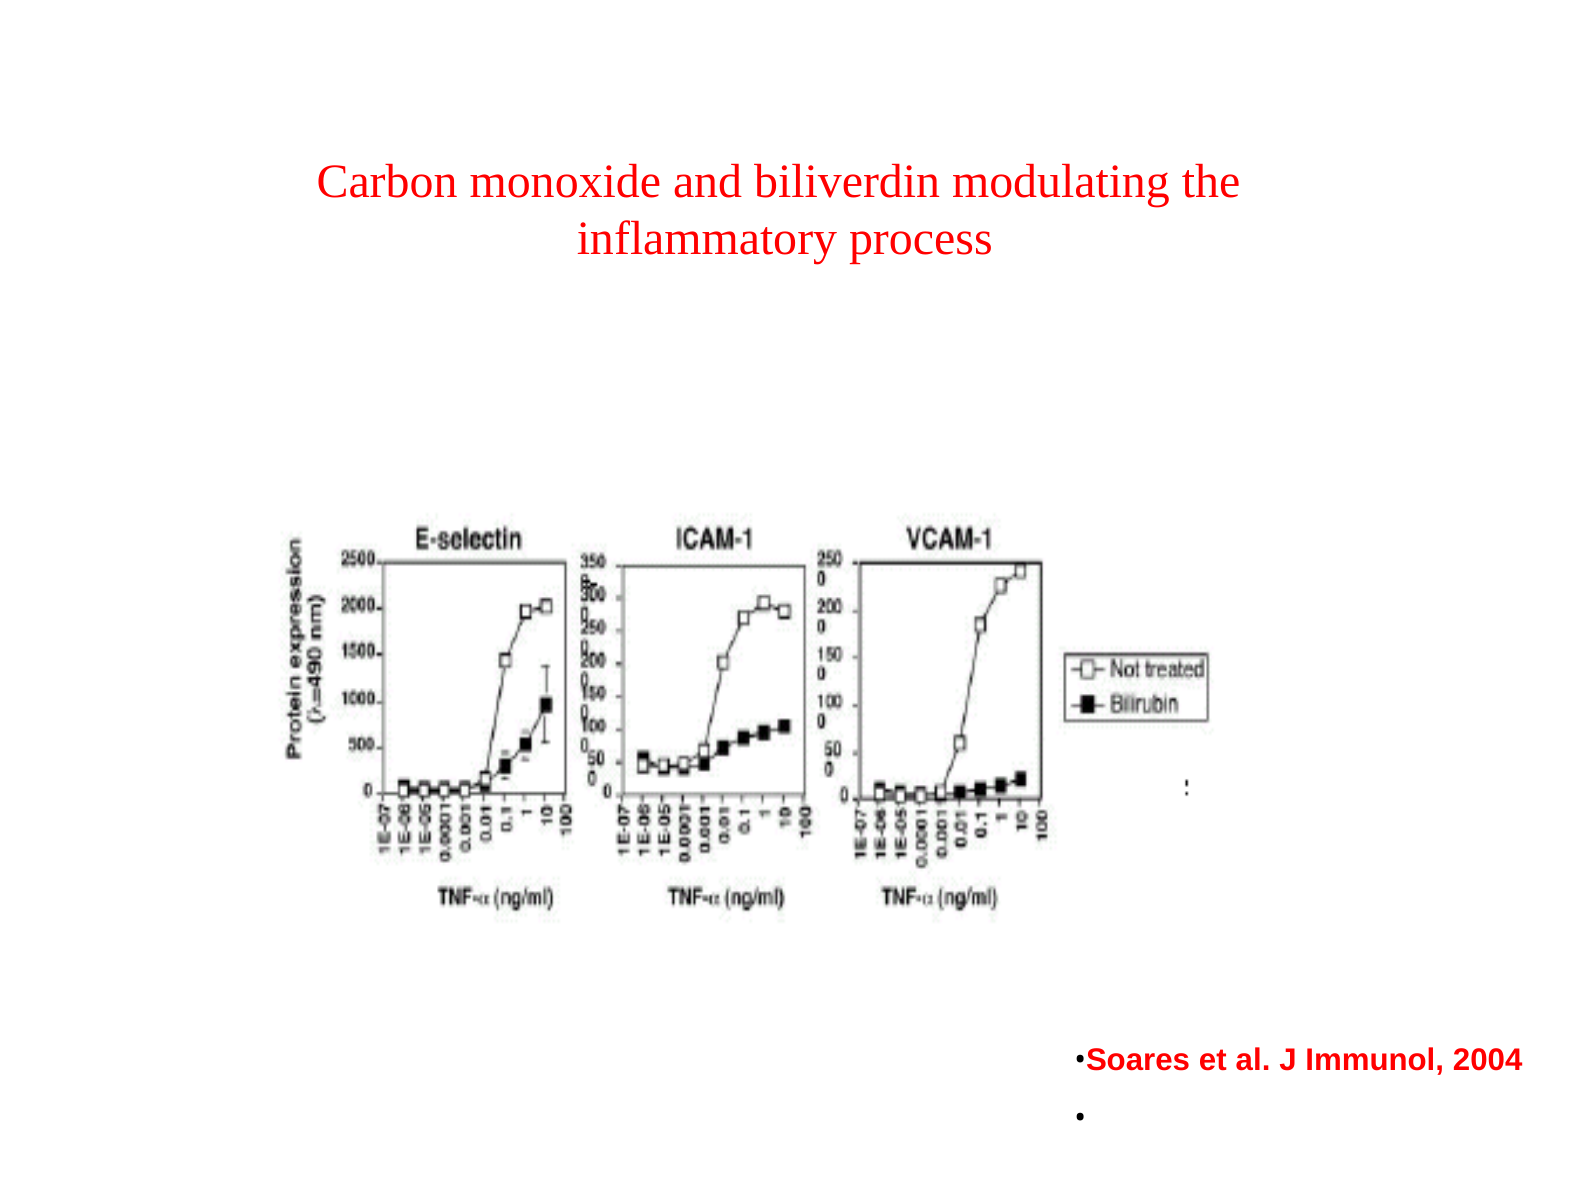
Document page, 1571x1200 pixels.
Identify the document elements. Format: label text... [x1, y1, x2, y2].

picture [265, 493, 1219, 978]
text_box Soares et al. J Immunol, 2004 [1059, 1037, 1542, 1146]
title Carbon monoxide and biliverdin modulating the inflammatory process [117, 106, 1453, 307]
